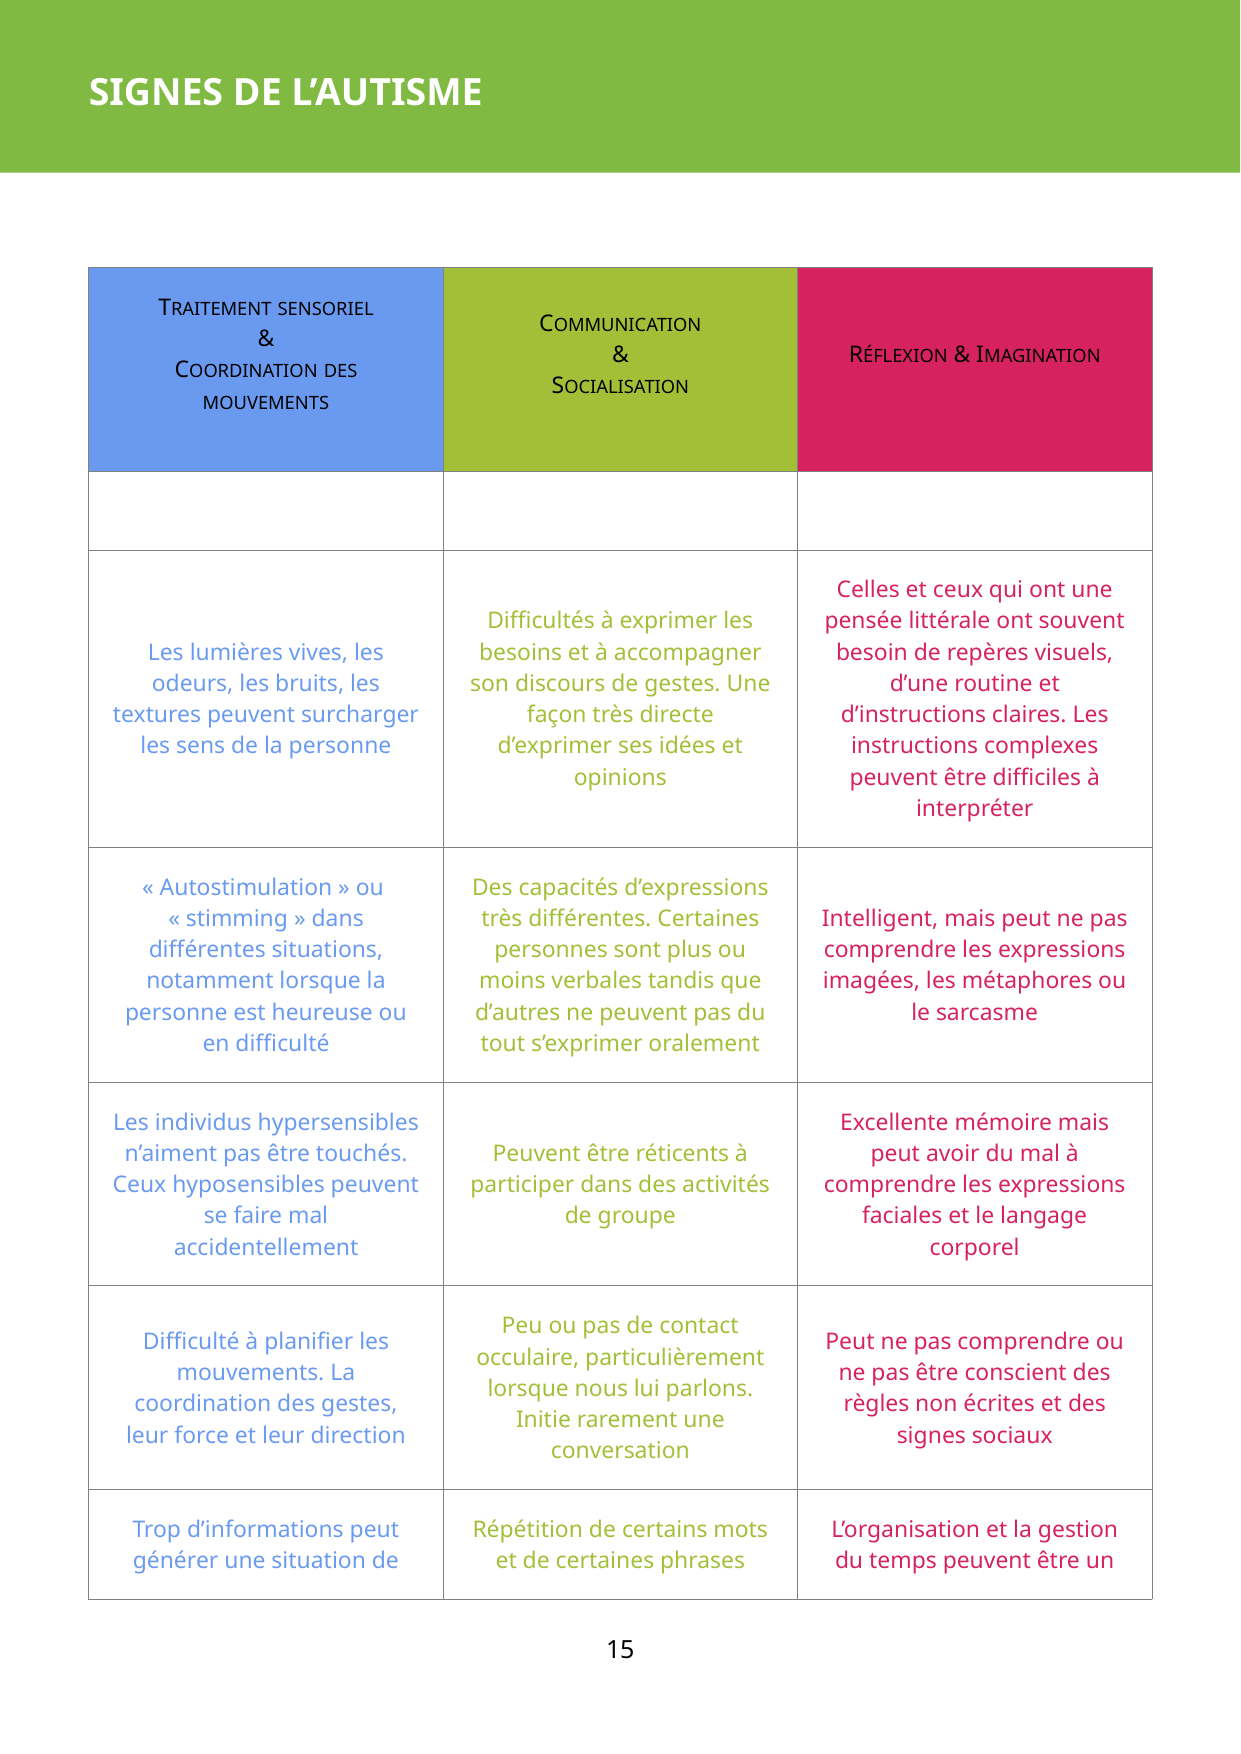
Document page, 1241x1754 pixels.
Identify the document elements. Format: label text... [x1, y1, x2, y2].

table_cell « Autostimulation » ou « stimming » dans différentes situations, notamment lorsque la personne est heureuse ou en difficulté [89, 848, 443, 1082]
table_cell L’organisation et la gestion du temps peuvent être un [798, 1490, 1152, 1599]
table_cell Peu ou pas de contact occulaire, particulièrement lorsque nous lui parlons. Initie rarement une conversation [444, 1286, 797, 1489]
table_cell Excellente mémoire mais peut avoir du mal à comprendre les expressions faciales et le langage corporel [798, 1083, 1152, 1285]
table_cell Celles et ceux qui ont une pensée littérale ont souvent besoin de repères visuels, d’une routine et d’instructions claires. Les instructions complexes peuvent être difficiles à interpréter [798, 551, 1152, 847]
table_cell [444, 472, 797, 549]
table_cell Peut ne pas comprendre ou ne pas être conscient des règles non écrites et des signes sociaux [798, 1286, 1152, 1489]
table_cell Intelligent, mais peut ne pas comprendre les expressions imagées, les métaphores ou le sarcasme [798, 848, 1152, 1082]
table_header Réflexion & Imagination [798, 268, 1152, 471]
table_header Communication & Socialisation [444, 268, 797, 471]
table_cell Difficultés à exprimer les besoins et à accompagner son discours de gestes. Une façon très directe d’exprimer ses idées et opinions [444, 551, 797, 847]
table_cell Des capacités d’expressions très différentes. Certaines personnes sont plus ou moins verbales tandis que d’autres ne peuvent pas du tout s’exprimer oralement [444, 848, 797, 1082]
table_cell Les individus hypersensibles n’aiment pas être touchés. Ceux hyposensibles peuvent se faire mal accidentellement [89, 1083, 443, 1285]
table_cell [89, 472, 443, 549]
table_cell Trop d’informations peut générer une situation de [89, 1490, 443, 1599]
table_cell [798, 472, 1152, 549]
table_cell Les lumières vives, les odeurs, les bruits, les textures peuvent surcharger les sens de la personne [89, 551, 443, 847]
table_cell Peuvent être réticents à participer dans des activités de groupe [444, 1083, 797, 1285]
table_cell Répétition de certains mots et de certaines phrases [444, 1490, 797, 1599]
table_header Traitement sensoriel & Coordination des mouvements [89, 268, 443, 471]
table_cell Difficulté à planifier les mouvements. La coordination des gestes, leur force et leur direction [89, 1286, 443, 1489]
